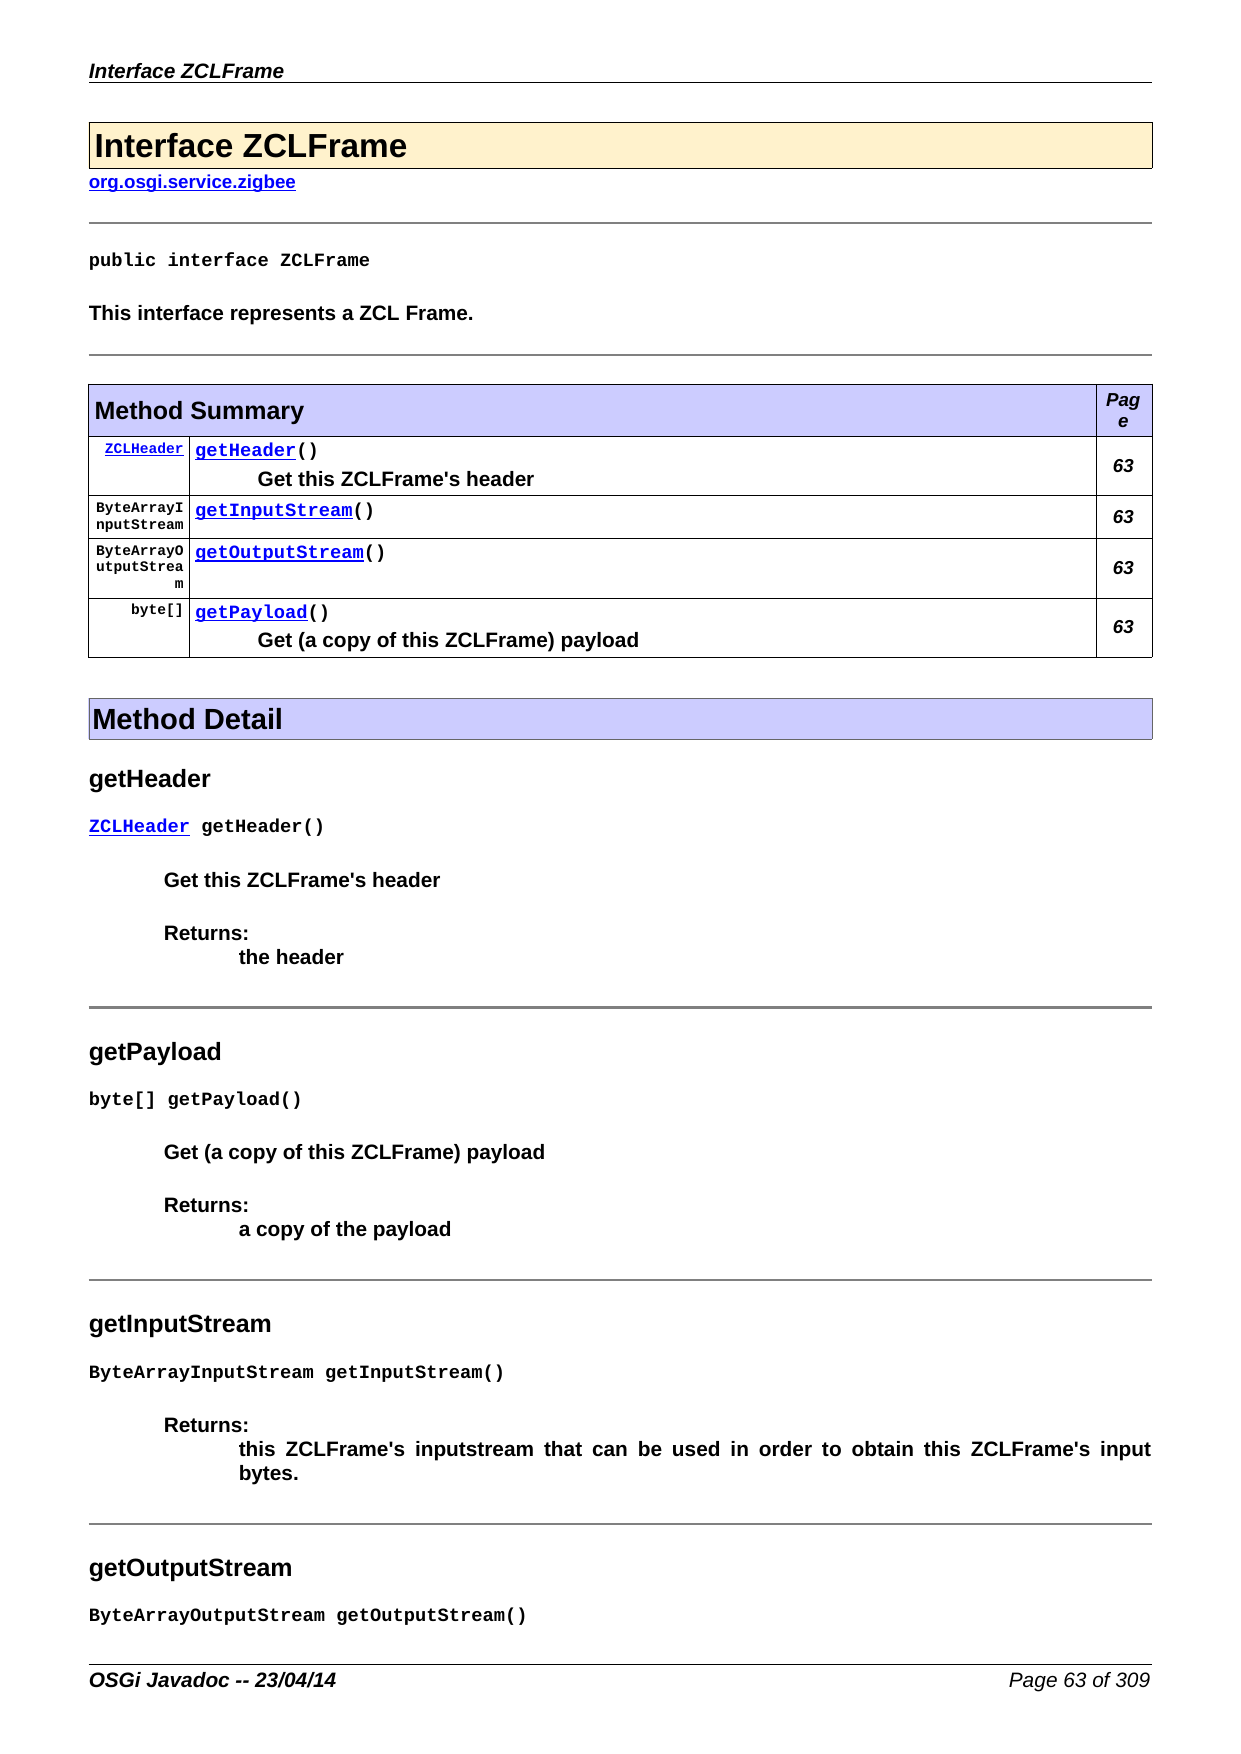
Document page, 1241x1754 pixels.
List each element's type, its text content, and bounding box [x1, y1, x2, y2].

text Get (a copy of this ZCLFrame) payload [163, 1140, 1152, 1164]
subtitle getOutputStream [88, 1553, 1152, 1582]
text public interface ZCLFrame [88, 250, 1152, 272]
table_cell 63 [1097, 599, 1152, 657]
text This interface represents a ZCL Frame. [88, 301, 1152, 325]
table_header Method Summary [89, 385, 1096, 436]
text ByteArrayOutputStream getOutputStream() [88, 1606, 1152, 1627]
text Returns: [163, 1413, 1152, 1437]
table_cell getHeader() Get this ZCLFrame's header [190, 437, 1096, 495]
subtitle Method Detail [90, 699, 1152, 739]
table_cell getPayload() Get (a copy of this ZCLFrame) payload [190, 599, 1096, 657]
table_cell 63 [1097, 496, 1152, 538]
table_header Page [1097, 385, 1152, 436]
text byte[] getPayload() [88, 1090, 1152, 1111]
table_cell ByteArrayInputStream [89, 496, 189, 538]
table_cell 63 [1097, 437, 1152, 495]
text ZCLHeader getHeader() [88, 817, 1152, 838]
text the header [238, 945, 1152, 969]
subtitle Interface ZCLFrame [90, 123, 1152, 168]
table_cell getOutputStream() [190, 539, 1096, 598]
subtitle getInputStream [88, 1309, 1152, 1338]
table_cell getInputStream() [190, 496, 1096, 538]
text Get this ZCLFrame's header [163, 868, 1152, 892]
table_cell byte[] [89, 599, 189, 657]
table_cell ByteArrayOutputStream [89, 539, 189, 598]
text ByteArrayInputStream getInputStream() [88, 1362, 1152, 1384]
text org.osgi.service.zigbee [88, 171, 1152, 193]
subtitle getHeader [88, 764, 1152, 793]
table_cell 63 [1097, 539, 1152, 598]
text this ZCLFrame's inputstream that can be used in order to obtain this ZCLFrame's input bytes. [238, 1437, 1152, 1485]
text Returns: [163, 921, 1152, 945]
subtitle getPayload [88, 1037, 1152, 1066]
text Returns: [163, 1193, 1152, 1217]
table_cell ZCLHeader [89, 437, 189, 495]
text a copy of the payload [238, 1217, 1152, 1241]
